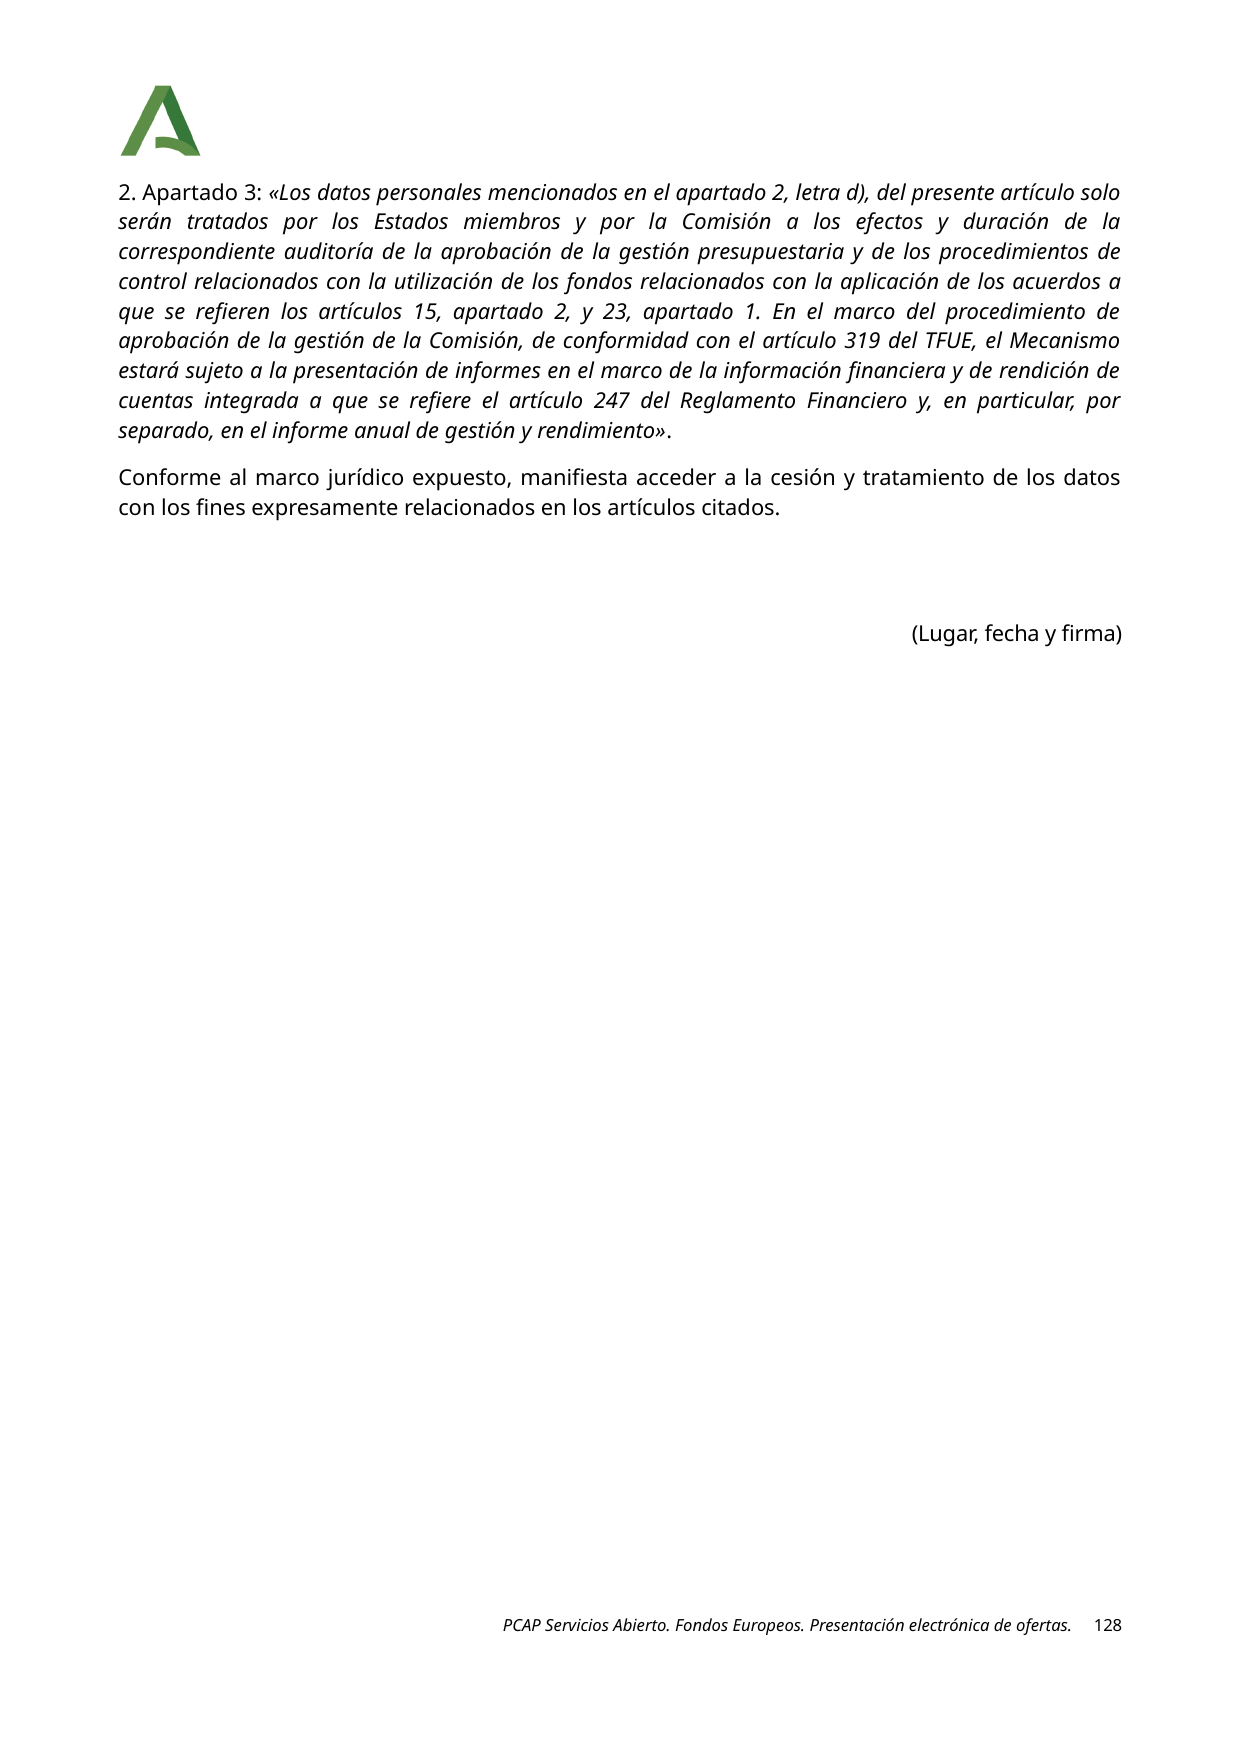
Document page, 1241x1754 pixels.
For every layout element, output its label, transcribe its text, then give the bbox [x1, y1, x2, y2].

text (Lugar, fecha y firma) [118, 618, 1122, 647]
text Conforme al marco jurídico expuesto, manifiesta acceder a la cesión y tratamiento de los datos con los fines expresamente relacionados en los artículos citados. [118, 462, 1122, 522]
picture [116, 81, 205, 160]
text 2. Apartado 3: «Los datos personales mencionados en el apartado 2, letra d), del presente artículo solo serán tratados por los Estados miembros y por la Comisión a los efectos y duración de la correspondiente auditoría de la aprobación de la gestión presupuestaria y de los procedimientos de control relacionados con la utilización de los fondos relacionados con la aplicación de los acuerdos a que se refieren los artículos 15, apartado 2, y 23, apartado 1. En el marco del procedimiento de aprobación de la gestión de la Comisión, de conformidad con el artículo 319 del TFUE, el Mecanismo estará sujeto a la presentación de informes en el marco de la información financiera y de rendición de cuentas integrada a que se refiere el artículo 247 del Reglamento Financiero y, en particular, por separado, en el informe anual de gestión y rendimiento». [118, 177, 1122, 445]
